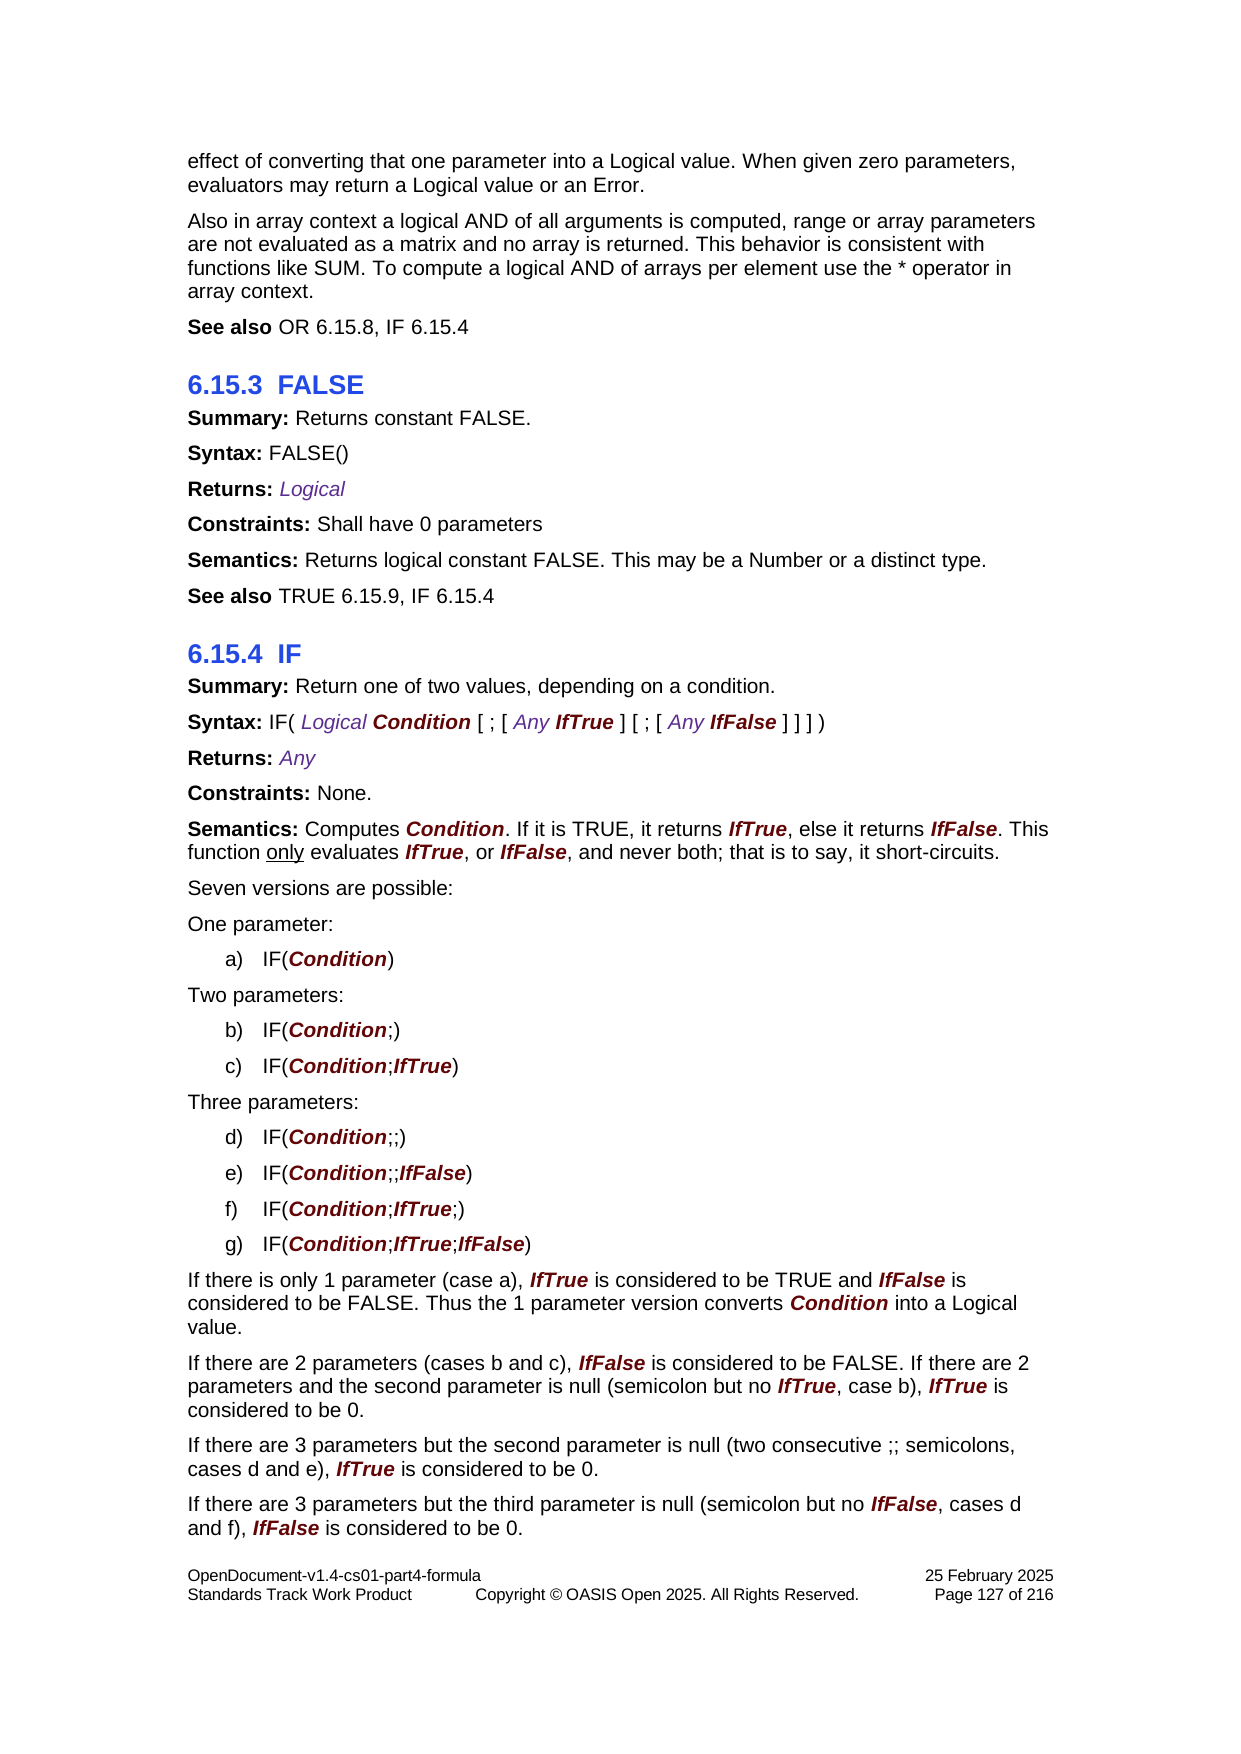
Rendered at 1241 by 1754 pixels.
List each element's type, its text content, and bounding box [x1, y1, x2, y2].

text Summary: Returns constant FALSE. [187, 406, 1053, 429]
text Three parameters: [187, 1090, 1053, 1114]
text Returns: Logical [187, 477, 1053, 501]
text Constraints: None. [187, 782, 1053, 805]
text Semantics: Computes Condition. If it is TRUE, it returns IfTrue, else it returns IfFalse. This function only evaluates IfTrue, or IfFalse, and never both; that is to say, it short-circuits. [187, 817, 1053, 864]
list IF(Condition) [225, 948, 1053, 971]
list IF(Condition;;IfFalse) [225, 1161, 1053, 1185]
list IF(Condition;IfTrue;IfFalse) [225, 1233, 1053, 1256]
subtitle IF [187, 639, 1053, 669]
text If there is only 1 parameter (case a), IfTrue is considered to be TRUE and IfFalse is considered to be FALSE. Thus the 1 parameter version converts Condition into a Logical value. [187, 1268, 1053, 1339]
list IF(Condition;IfTrue;) [225, 1197, 1053, 1221]
text Also in array context a logical AND of all arguments is computed, range or array parameters are not evaluated as a matrix and no array is returned. This behavior is consistent with functions like SUM. To compute a logical AND of arrays per element use the * operator in array context. [187, 209, 1053, 303]
text See also OR 6.15.8, IF 6.15.4 [187, 315, 1053, 339]
text Two parameters: [187, 983, 1053, 1007]
text Syntax: IF( Logical Condition [ ; [ Any IfTrue ] [ ; [ Any IfFalse ] ] ] ) [187, 710, 1053, 734]
list IF(Condition;;) [225, 1126, 1053, 1149]
text Constraints: Shall have 0 parameters [187, 513, 1053, 536]
text If there are 3 parameters but the second parameter is null (two consecutive ;; semicolons, cases d and e), IfTrue is considered to be 0. [187, 1434, 1053, 1481]
list IF(Condition;IfTrue) [225, 1054, 1053, 1078]
text See also TRUE 6.15.9, IF 6.15.4 [187, 584, 1053, 608]
text Summary: Return one of two values, depending on a condition. [187, 675, 1053, 698]
text One parameter: [187, 912, 1053, 936]
text effect of converting that one parameter into a Logical value. When given zero parameters, evaluators may return a Logical value or an Error. [187, 150, 1053, 197]
text Semantics: Returns logical constant FALSE. This may be a Number or a distinct type. [187, 548, 1053, 572]
text Seven versions are possible: [187, 876, 1053, 900]
list IF(Condition;) [225, 1019, 1053, 1042]
subtitle FALSE [187, 370, 1053, 400]
text Returns: Any [187, 746, 1053, 769]
text If there are 2 parameters (cases b and c), IfFalse is considered to be FALSE. If there are 2 parameters and the second parameter is null (semicolon but no IfTrue, case b), IfTrue is considered to be 0. [187, 1351, 1053, 1422]
text If there are 3 parameters but the third parameter is null (semicolon but no IfFalse, cases d and f), IfFalse is considered to be 0. [187, 1493, 1053, 1540]
text Syntax: FALSE() [187, 442, 1053, 465]
